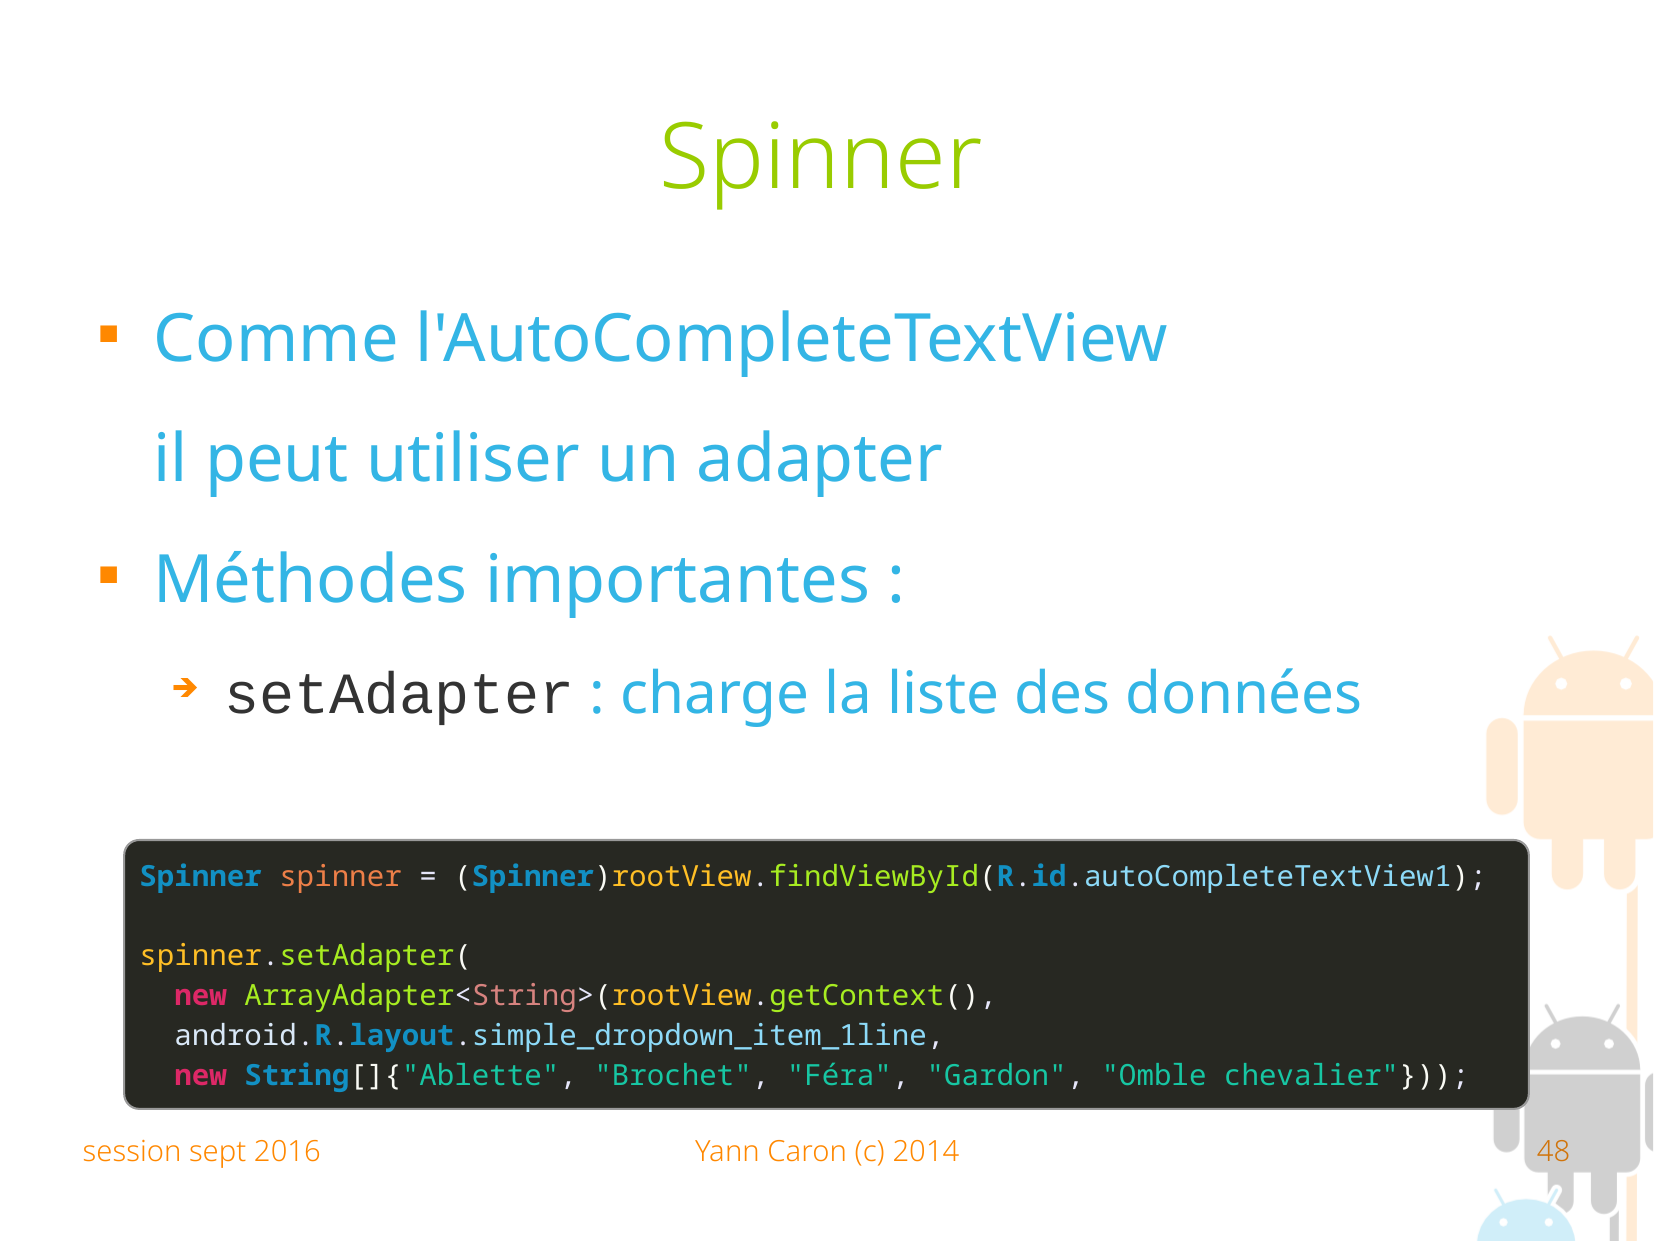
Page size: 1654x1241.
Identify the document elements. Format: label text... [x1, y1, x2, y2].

title Spinner [82, 49, 1561, 257]
text_box Spinner spinner = (Spinner)rootView.findViewById(R.id.autoCompleteTextView1); spinner.setAdapter( new ArrayAdapter<String>(rootView.getContext(), android.R.layout.simple_dropdown_item_1line, new String[]{"Ablette", "Brochet", "Féra", "Gardon", "Omble chevalier"})); [124, 840, 1529, 1096]
list Comme l'AutoCompleteTextView il peut utiliser un adapter Méthodes importantes : setAdapter : charge la liste des données [82, 290, 1571, 811]
picture [240, 423, 1654, 1241]
